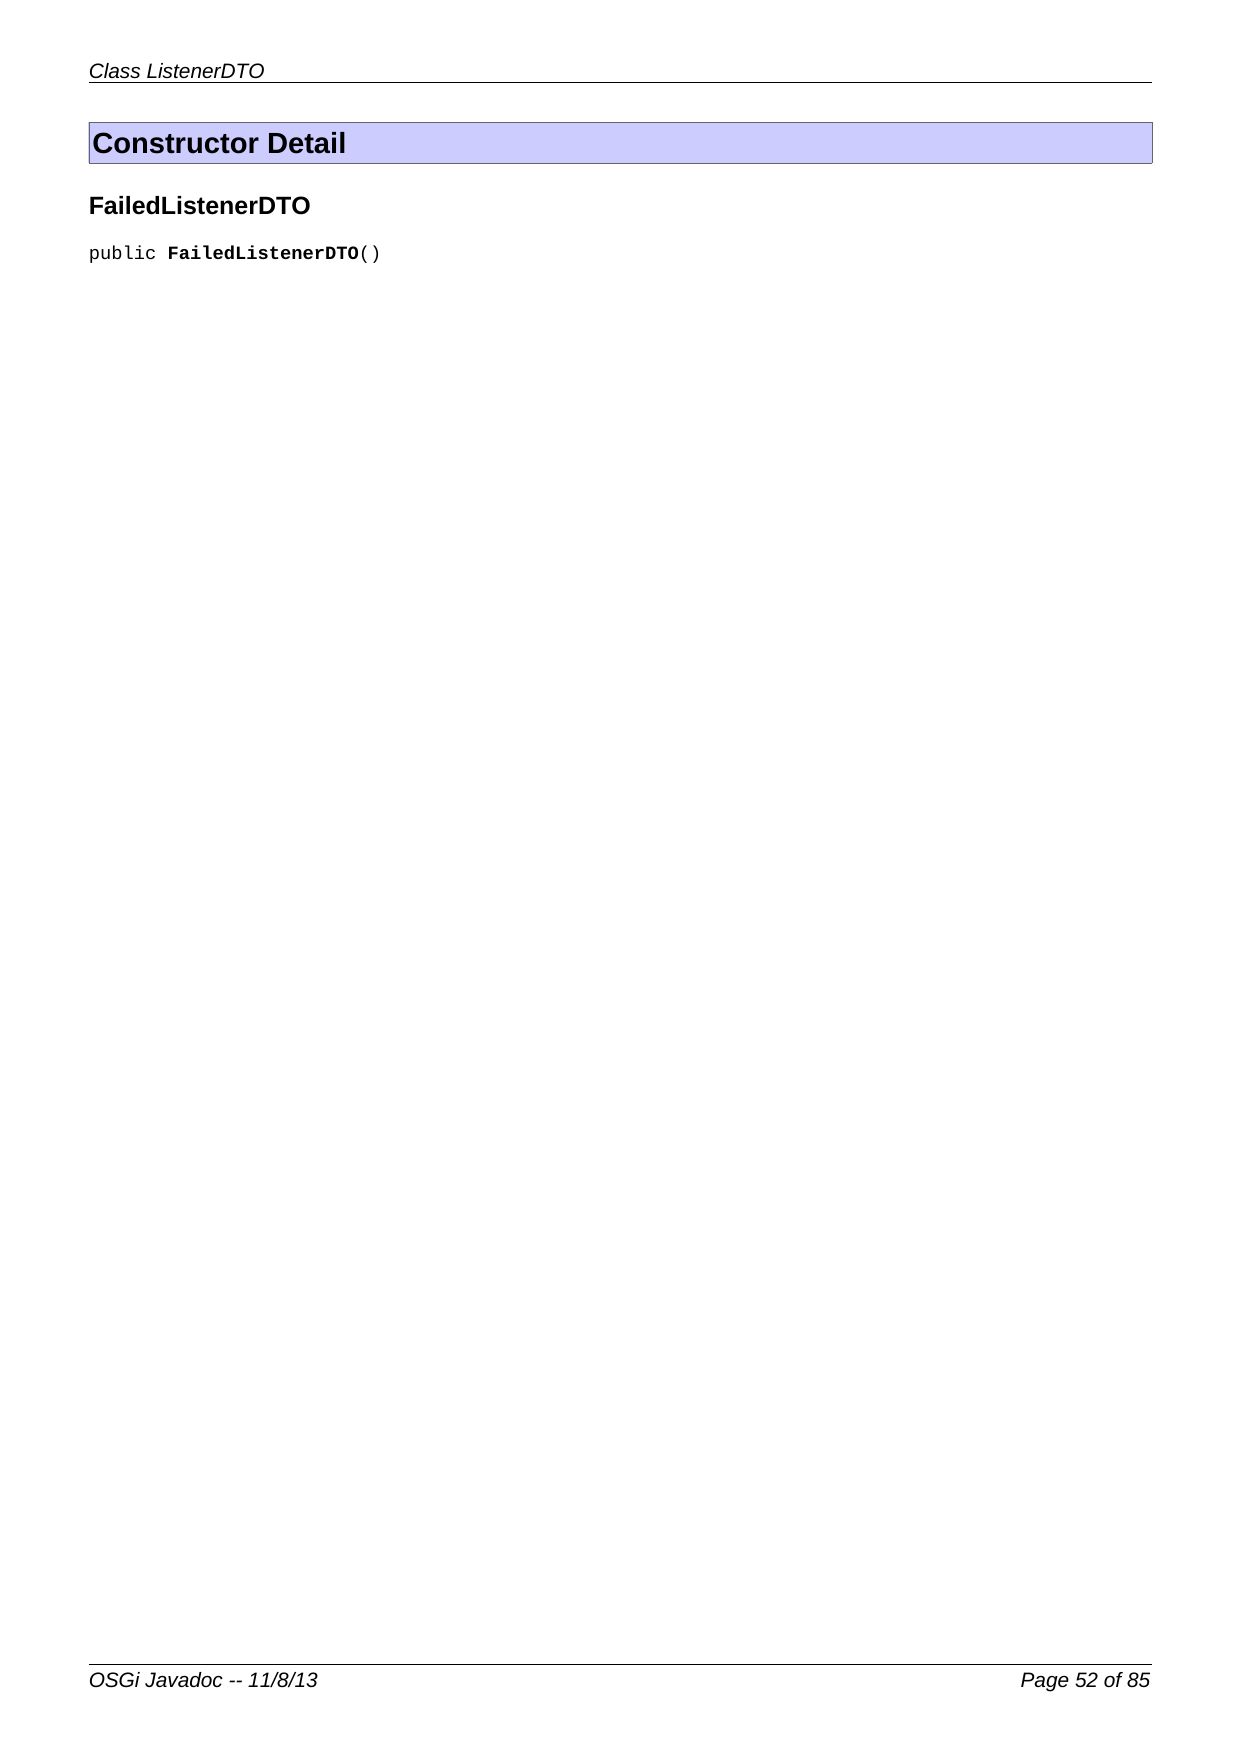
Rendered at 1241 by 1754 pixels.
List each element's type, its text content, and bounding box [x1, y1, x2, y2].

subtitle FailedListenerDTO [88, 191, 1152, 220]
text public FailedListenerDTO() [88, 244, 1152, 265]
subtitle Constructor Detail [90, 123, 1152, 163]
